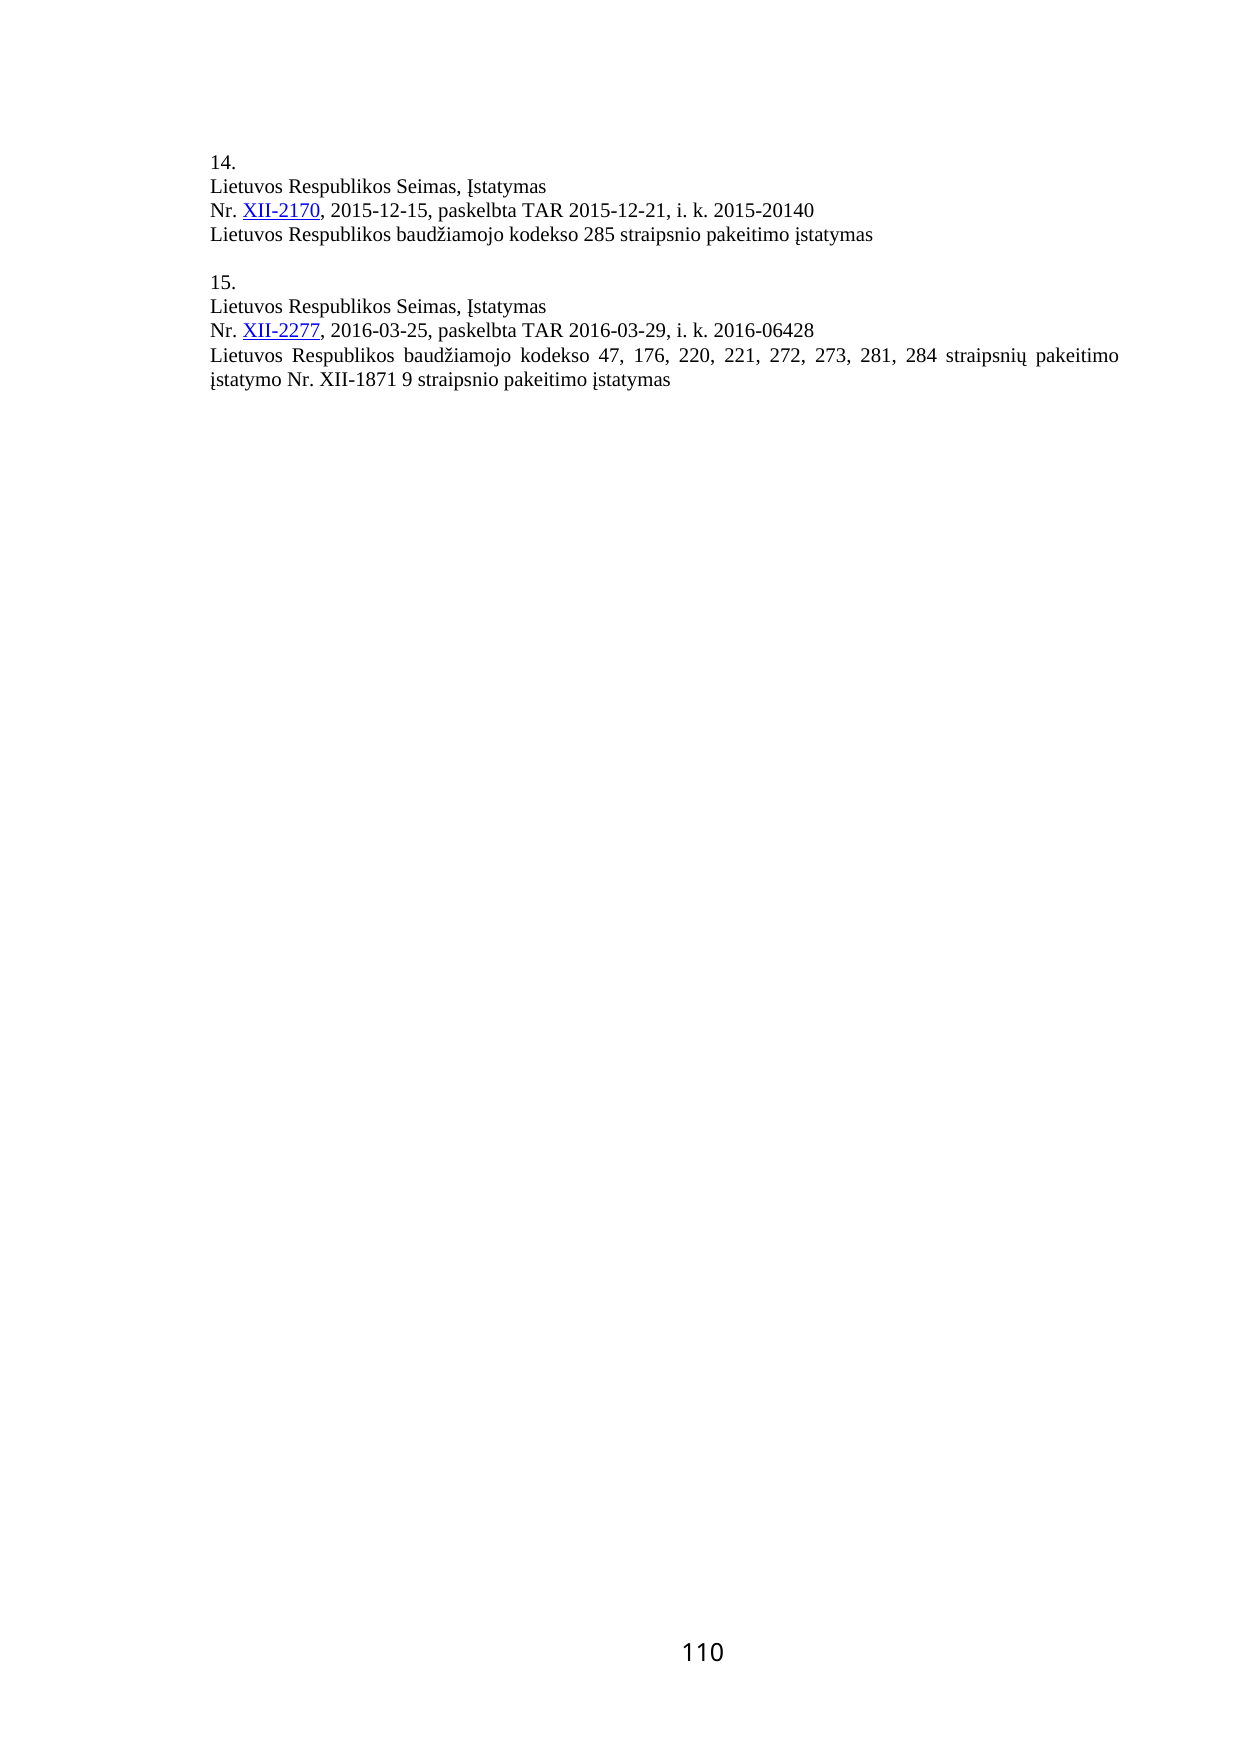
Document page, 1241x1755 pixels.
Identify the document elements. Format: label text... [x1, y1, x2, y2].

text Nr. XII-2277, 2016-03-25, paskelbta TAR 2016-03-29, i. k. 2016-06428 [210, 318, 1120, 342]
text Lietuvos Respublikos Seimas, Įstatymas [210, 294, 1120, 318]
text Lietuvos Respublikos baudžiamojo kodekso 285 straipsnio pakeitimo įstatymas [210, 222, 1120, 246]
text 14. [210, 150, 1120, 174]
text Nr. XII-2170, 2015-12-15, paskelbta TAR 2015-12-21, i. k. 2015-20140 [210, 198, 1120, 222]
text Lietuvos Respublikos Seimas, Įstatymas [210, 174, 1120, 198]
text 15. [210, 270, 1120, 294]
text Lietuvos Respublikos baudžiamojo kodekso 47, 176, 220, 221, 272, 273, 281, 284 straipsnių pakeitimo įstatymo Nr. XII-1871 9 straipsnio pakeitimo įstatymas [210, 342, 1120, 391]
